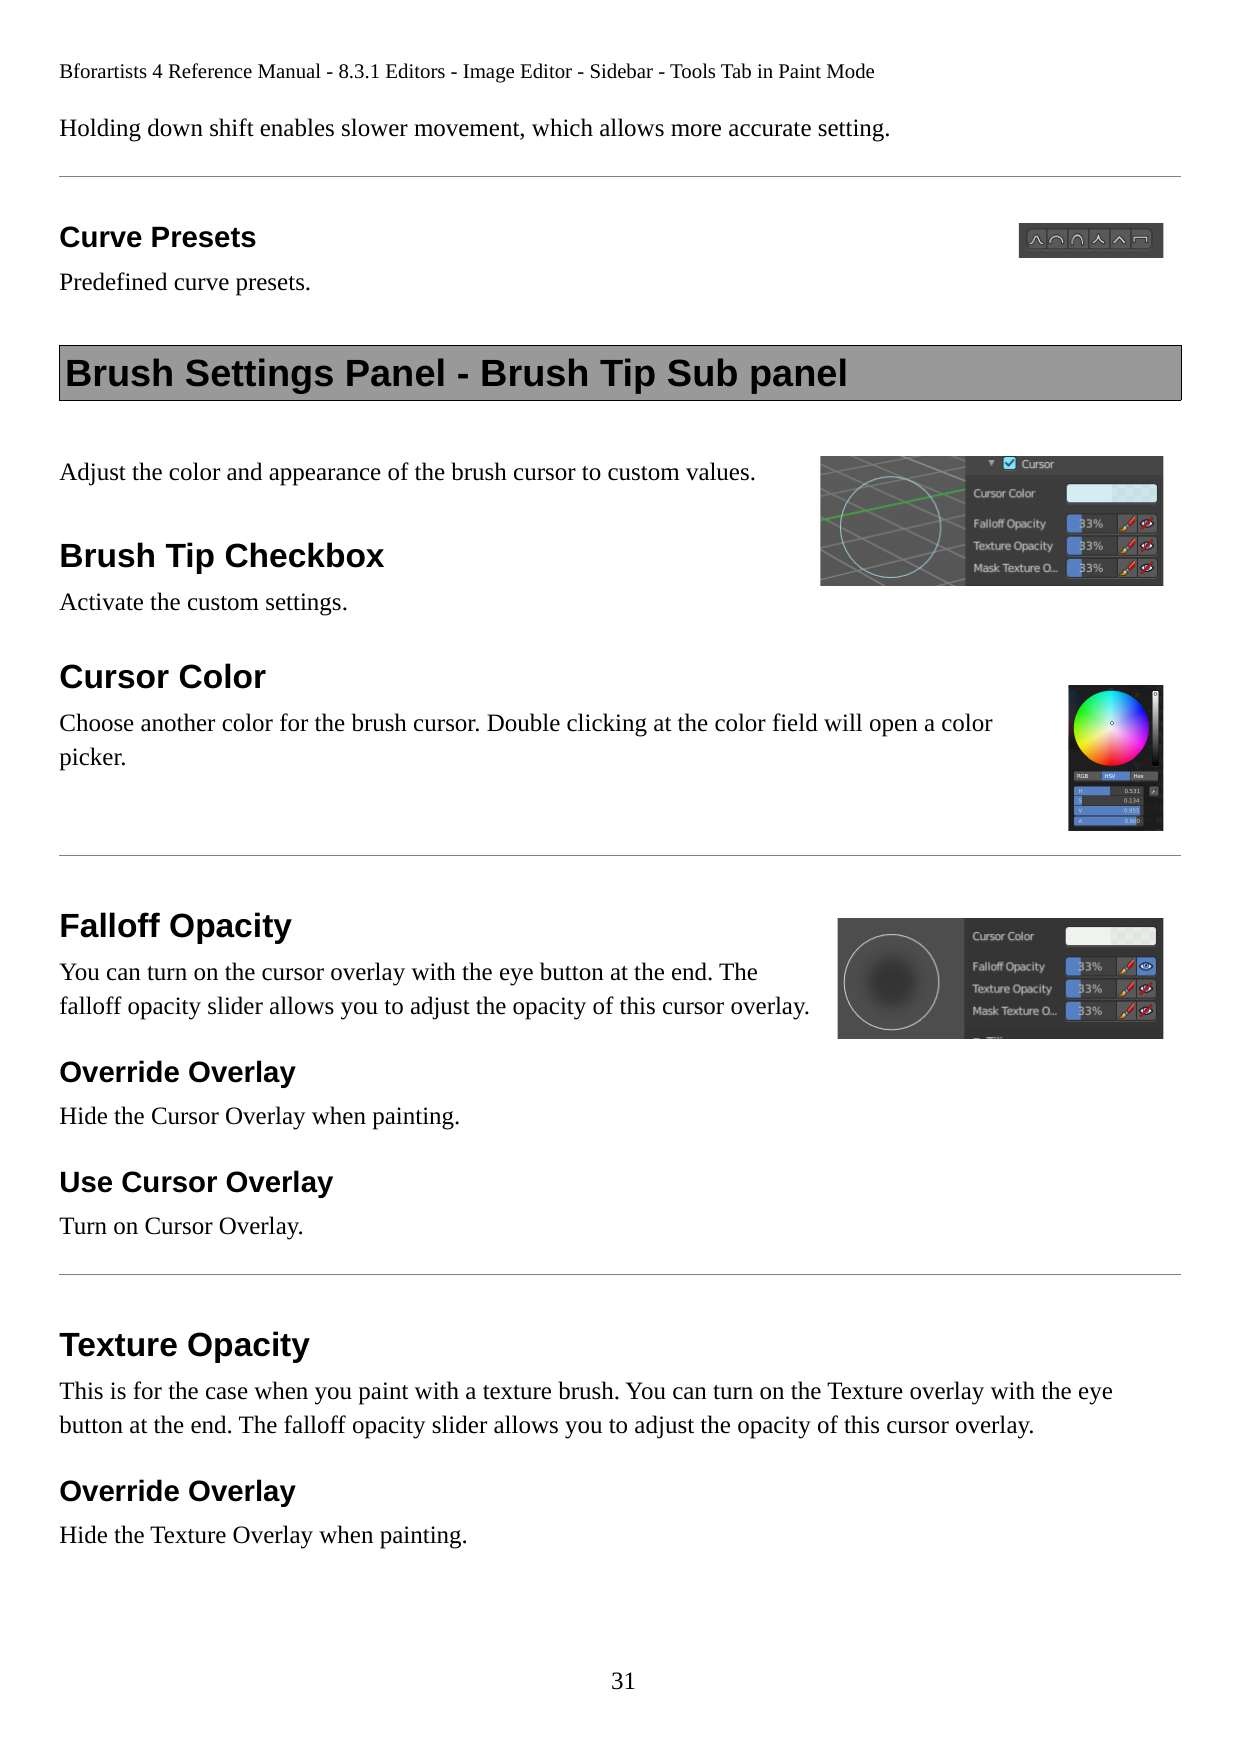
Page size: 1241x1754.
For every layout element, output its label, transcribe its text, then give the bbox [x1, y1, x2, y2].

picture [837, 918, 1164, 1039]
picture [1018, 223, 1164, 258]
subtitle Brush Tip Checkbox [59, 536, 820, 574]
subtitle Cursor Color [59, 657, 1181, 695]
text You can turn on the cursor overlay with the eye button at the end. The falloff opacity slider allows you to adjust the opacity of this cursor overlay. [59, 957, 837, 1020]
subtitle Texture Opacity [59, 1325, 1181, 1363]
text Activate the custom settings. [59, 587, 1181, 616]
subtitle [1164, 536, 1181, 574]
text Hide the Cursor Overlay when painting. [59, 1101, 1181, 1130]
picture [1068, 685, 1164, 831]
subtitle Falloff Opacity [59, 905, 1181, 944]
picture [820, 456, 1164, 586]
text Choose another color for the brush cursor. Double clicking at the color field will open a color picker. [59, 708, 1068, 771]
subtitle Override Overlay [59, 1055, 1181, 1088]
text Adjust the color and appearance of the brush cursor to custom values. [59, 457, 820, 486]
subtitle Curve Presets [59, 220, 1181, 254]
table_header Brush Settings Panel - Brush Tip Sub panel [60, 346, 1181, 400]
subtitle Use Cursor Overlay [59, 1164, 1181, 1198]
subtitle Override Overlay [59, 1474, 1181, 1508]
text Turn on Cursor Overlay. [59, 1211, 1181, 1239]
text Hide the Texture Overlay when painting. [59, 1520, 1181, 1549]
text Predefined curve presets. [59, 267, 1181, 295]
text Holding down shift enables slower movement, which allows more accurate setting. [59, 113, 1181, 141]
text This is for the case when you paint with a texture brush. You can turn on the Texture overlay with the eye button at the end. The falloff opacity slider allows you to adjust the opacity of this cursor overlay. [59, 1376, 1181, 1439]
